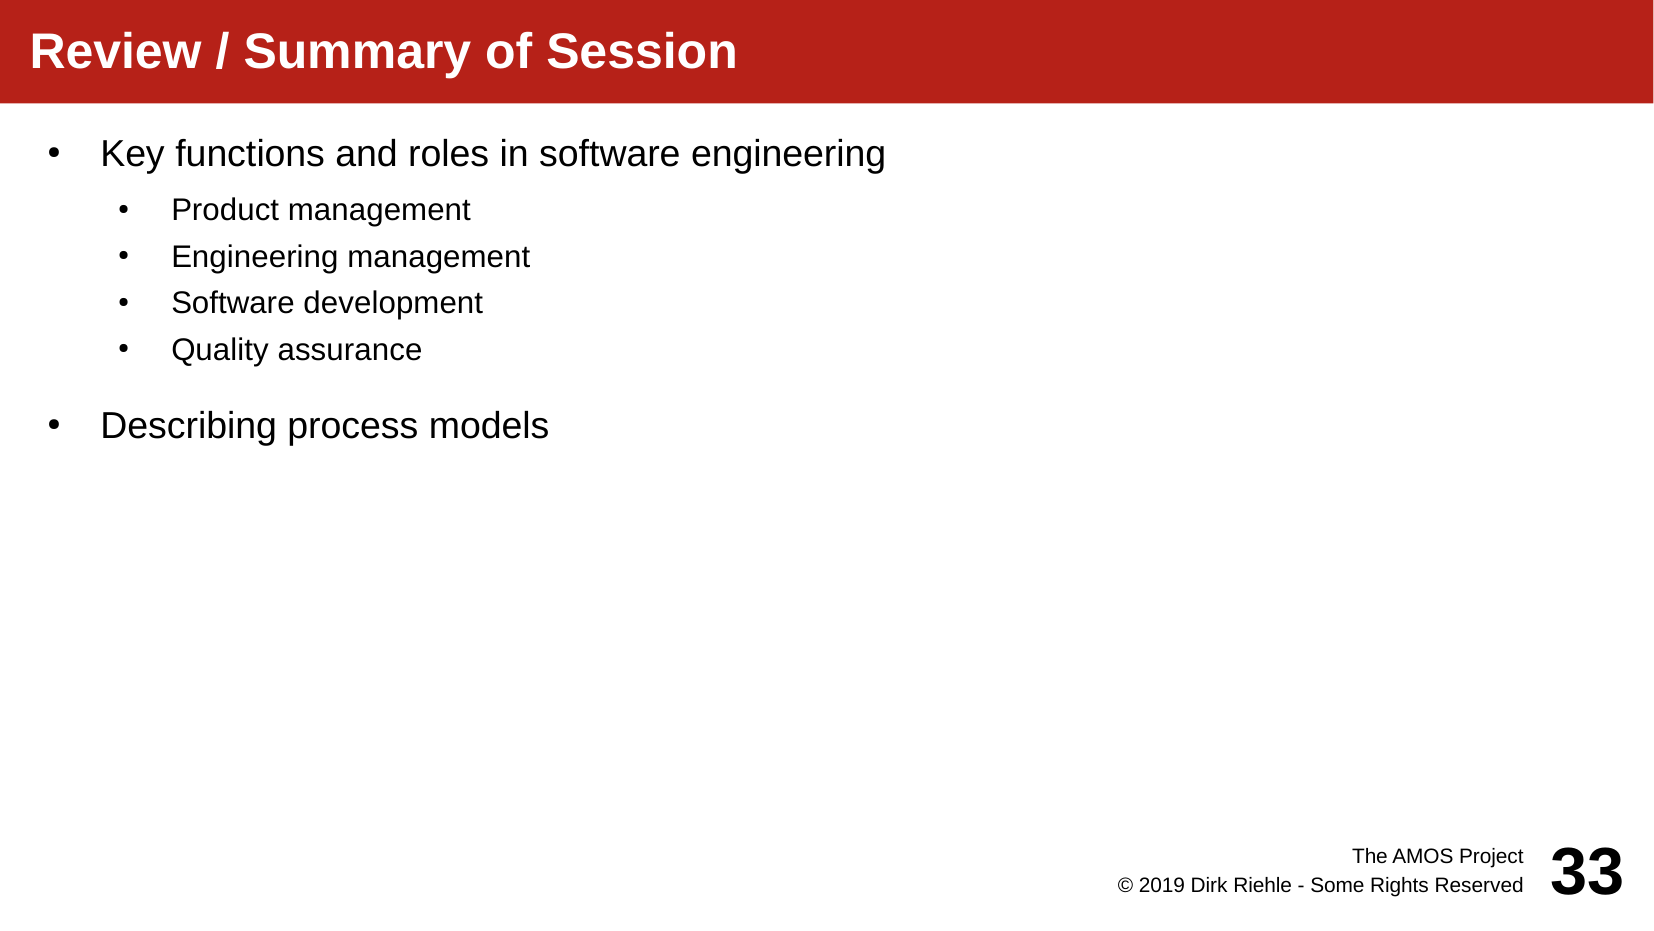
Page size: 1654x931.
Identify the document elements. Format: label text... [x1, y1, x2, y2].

title Review / Summary of Session [0, 0, 1654, 104]
list Key functions and roles in software engineering Product management Engineering management Software development Quality assurance Describing process models [29, 132, 1625, 798]
